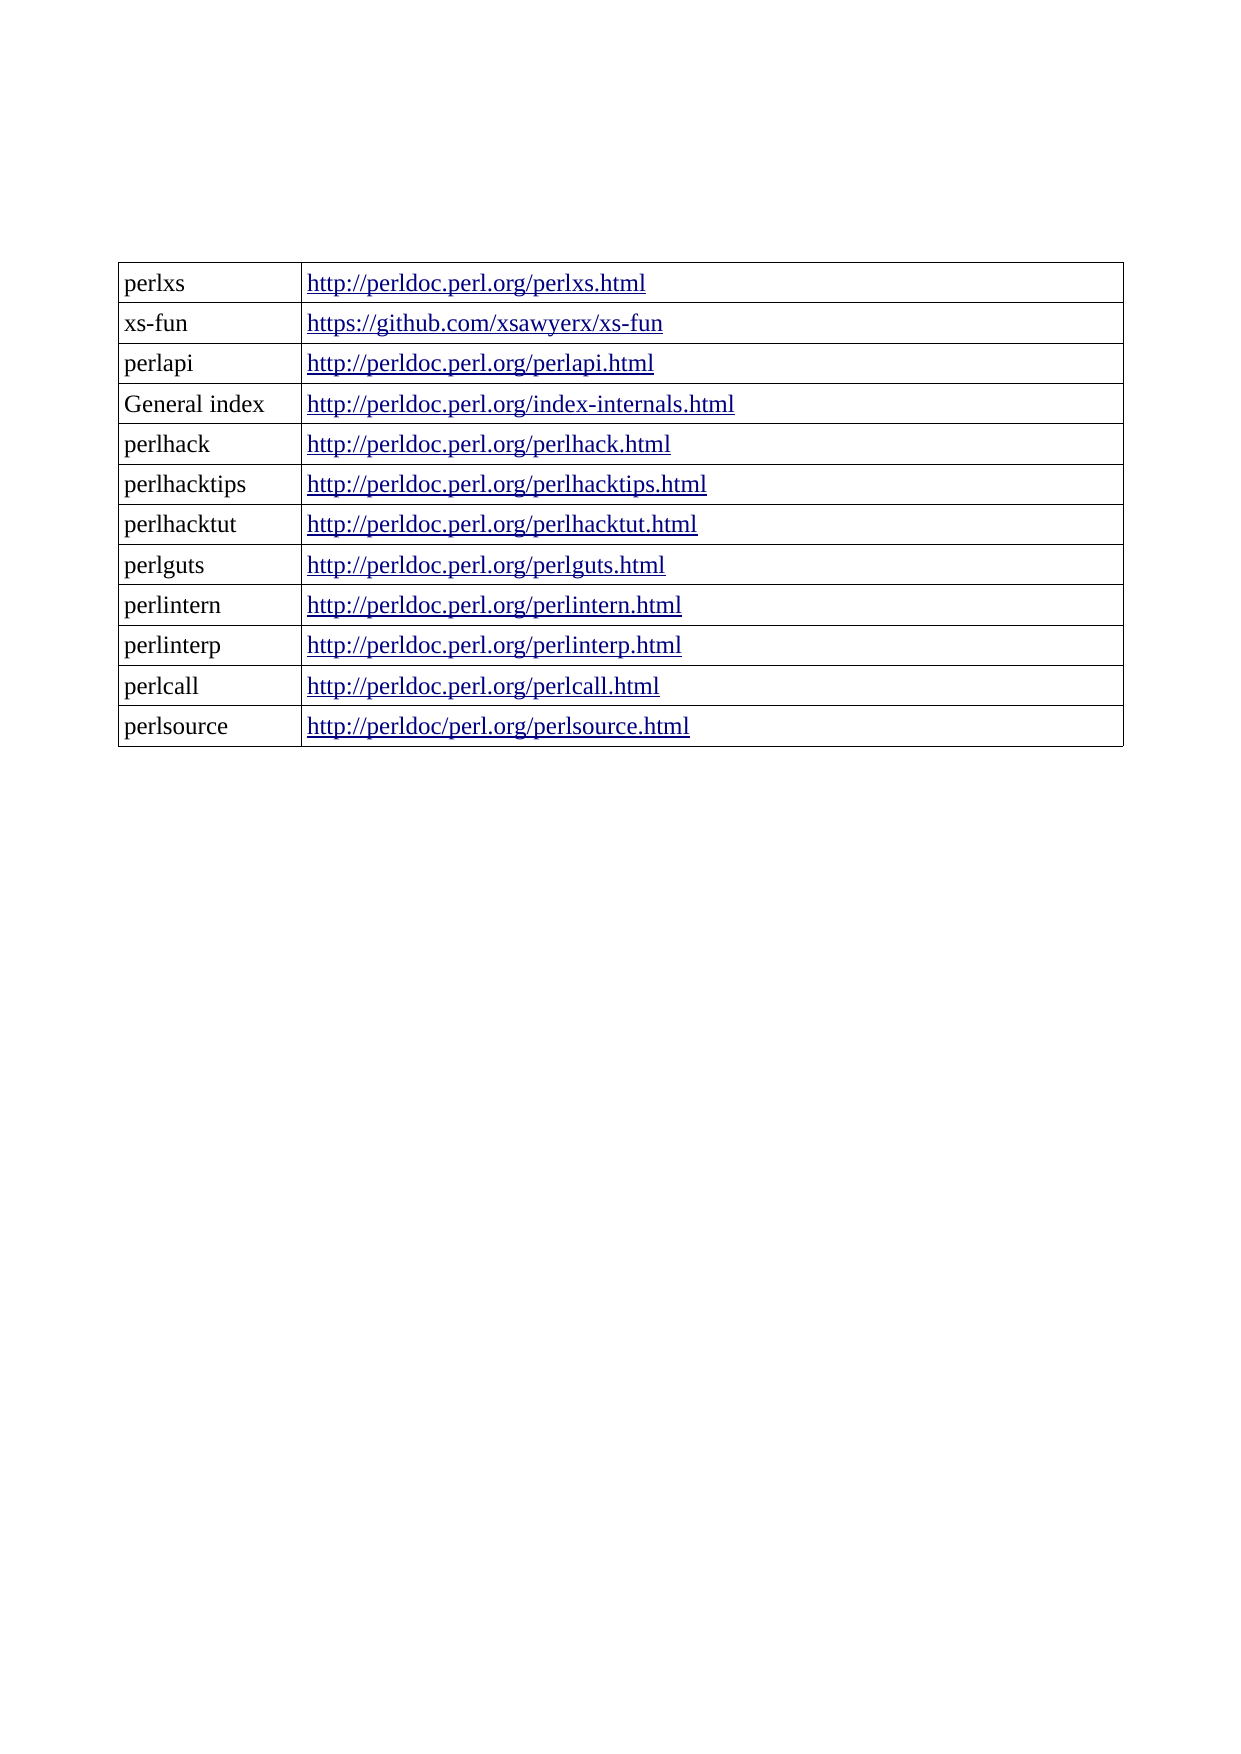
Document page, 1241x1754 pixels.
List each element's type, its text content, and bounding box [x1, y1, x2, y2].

table_cell http://perldoc.perl.org/perlguts.html [302, 545, 1123, 584]
table_cell http://perldoc.perl.org/perlintern.html [302, 585, 1123, 625]
table_cell http://perldoc/perl.org/perlsource.html [302, 706, 1123, 746]
table_cell perlhack [119, 424, 301, 463]
table_cell perlsource [119, 706, 301, 746]
table_cell http://perldoc.perl.org/perlinterp.html [302, 626, 1123, 665]
table_cell http://perldoc.perl.org/index-internals.html [302, 384, 1123, 423]
table_cell https://github.com/xsawyerx/xs-fun [302, 303, 1123, 342]
table_cell perlcall [119, 666, 301, 705]
table_cell http://perldoc.perl.org/perlhacktips.html [302, 465, 1123, 504]
table_cell http://perldoc.perl.org/perlhack.html [302, 424, 1123, 463]
table_cell perlapi [119, 344, 301, 383]
table_header perlxs [119, 263, 301, 302]
table_cell http://perldoc.perl.org/perlhacktut.html [302, 505, 1123, 544]
table_cell perlhacktips [119, 465, 301, 504]
table_cell http://perldoc.perl.org/perlapi.html [302, 344, 1123, 383]
table_cell perlhacktut [119, 505, 301, 544]
table_cell perlinterp [119, 626, 301, 665]
table_cell perlintern [119, 585, 301, 625]
table_cell xs-fun [119, 303, 301, 342]
table_cell http://perldoc.perl.org/perlcall.html [302, 666, 1123, 705]
table_cell perlguts [119, 545, 301, 584]
table_header http://perldoc.perl.org/perlxs.html [302, 263, 1123, 302]
table_cell General index [119, 384, 301, 423]
